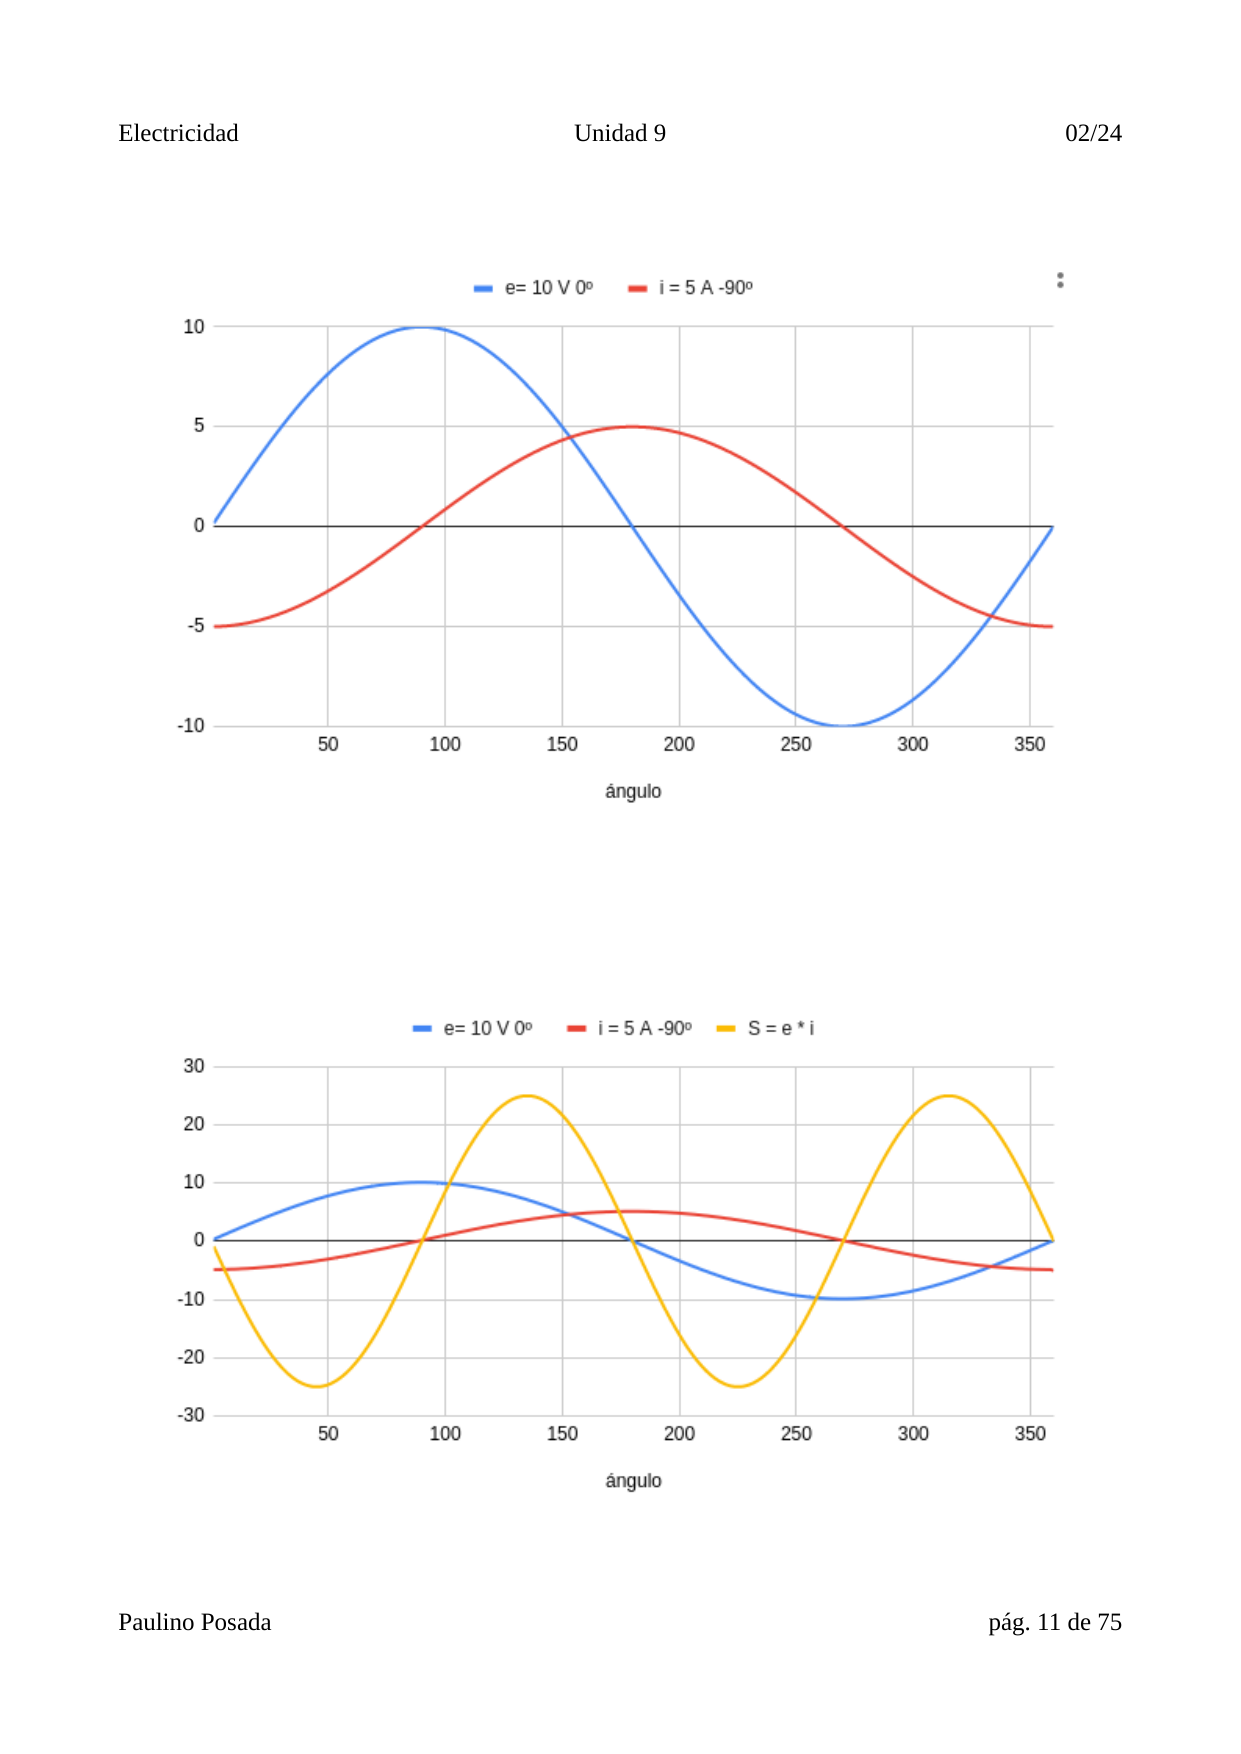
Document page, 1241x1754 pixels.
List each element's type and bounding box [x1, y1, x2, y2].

picture [174, 271, 1067, 809]
picture [174, 1018, 1066, 1500]
